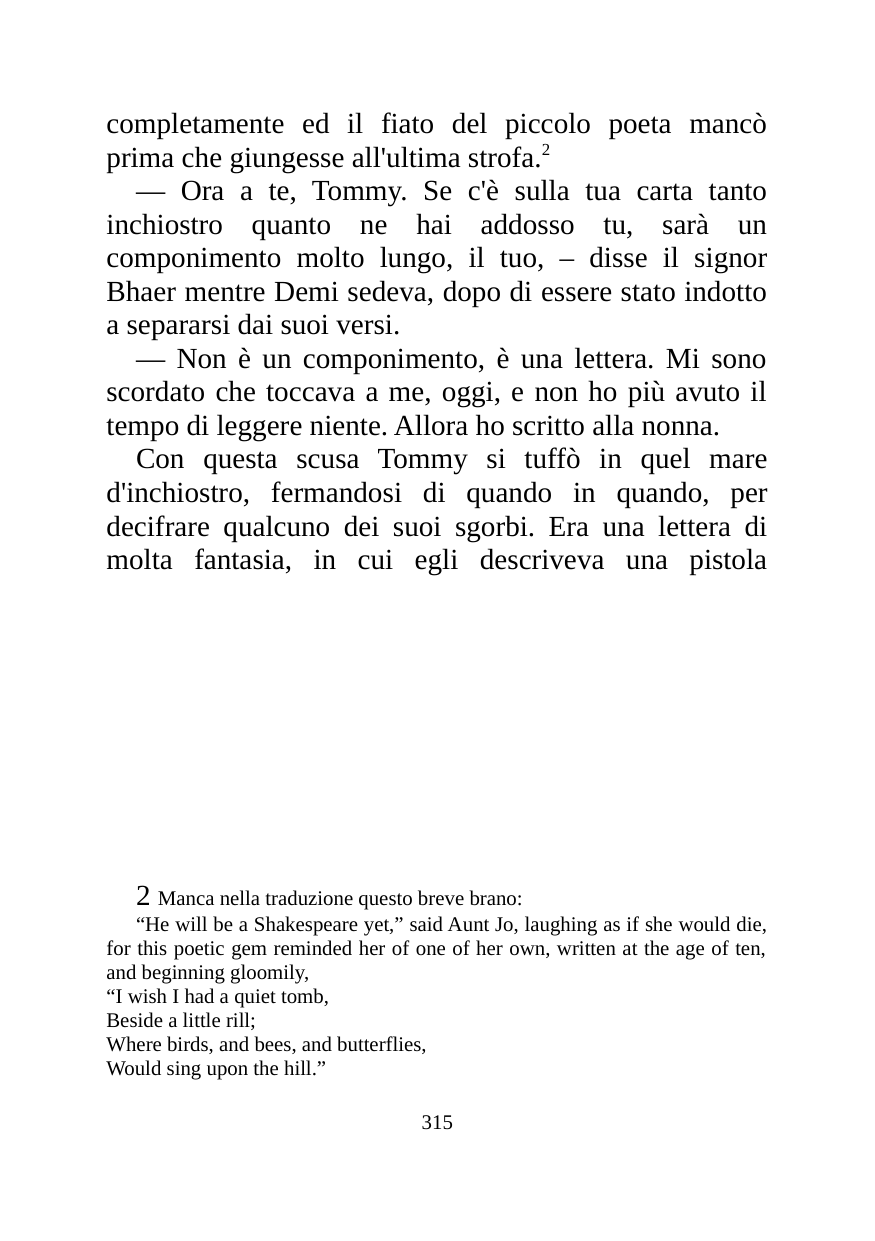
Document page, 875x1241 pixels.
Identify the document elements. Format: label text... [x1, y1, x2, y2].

text Would sing upon the hill.” [106, 1056, 768, 1080]
text “He will be a Shakespeare yet,” said Aunt Jo, laughing as if she would die, for this poetic gem reminded her of one of her own, written at the age of ten, and beginning gloomily, [106, 912, 768, 984]
text Beside a little rill; [106, 1008, 768, 1032]
text — Non è un componimento, è una lettera. Mi sono scordato che toccava a me, oggi, e non ho più avuto il tempo di leggere niente. Allora ho scritto alla nonna. [106, 341, 768, 442]
text completamente ed il fiato del piccolo poeta mancò prima che giungesse all'ultima strofa. [106, 106, 768, 173]
text Where birds, and bees, and butterflies, [106, 1032, 768, 1056]
text — Ora a te, Tommy. Se c'è sulla tua carta tanto inchiostro quanto ne hai addosso tu, sarà un componimento molto lungo, il tuo, – disse il signor Bhaer mentre Demi sedeva, dopo di essere stato indotto a separarsi dai suoi versi. [106, 173, 768, 341]
text “I wish I had a quiet tomb, [106, 984, 768, 1008]
text Con questa scusa Tommy si tuffò in quel mare d'inchiostro, fermandosi di quando in quando, per decifrare qualcuno dei suoi sgorbi. Era una lettera di molta fantasia, in cui egli descriveva una pistola [106, 442, 768, 609]
text Manca nella traduzione questo breve brano: [106, 878, 768, 912]
